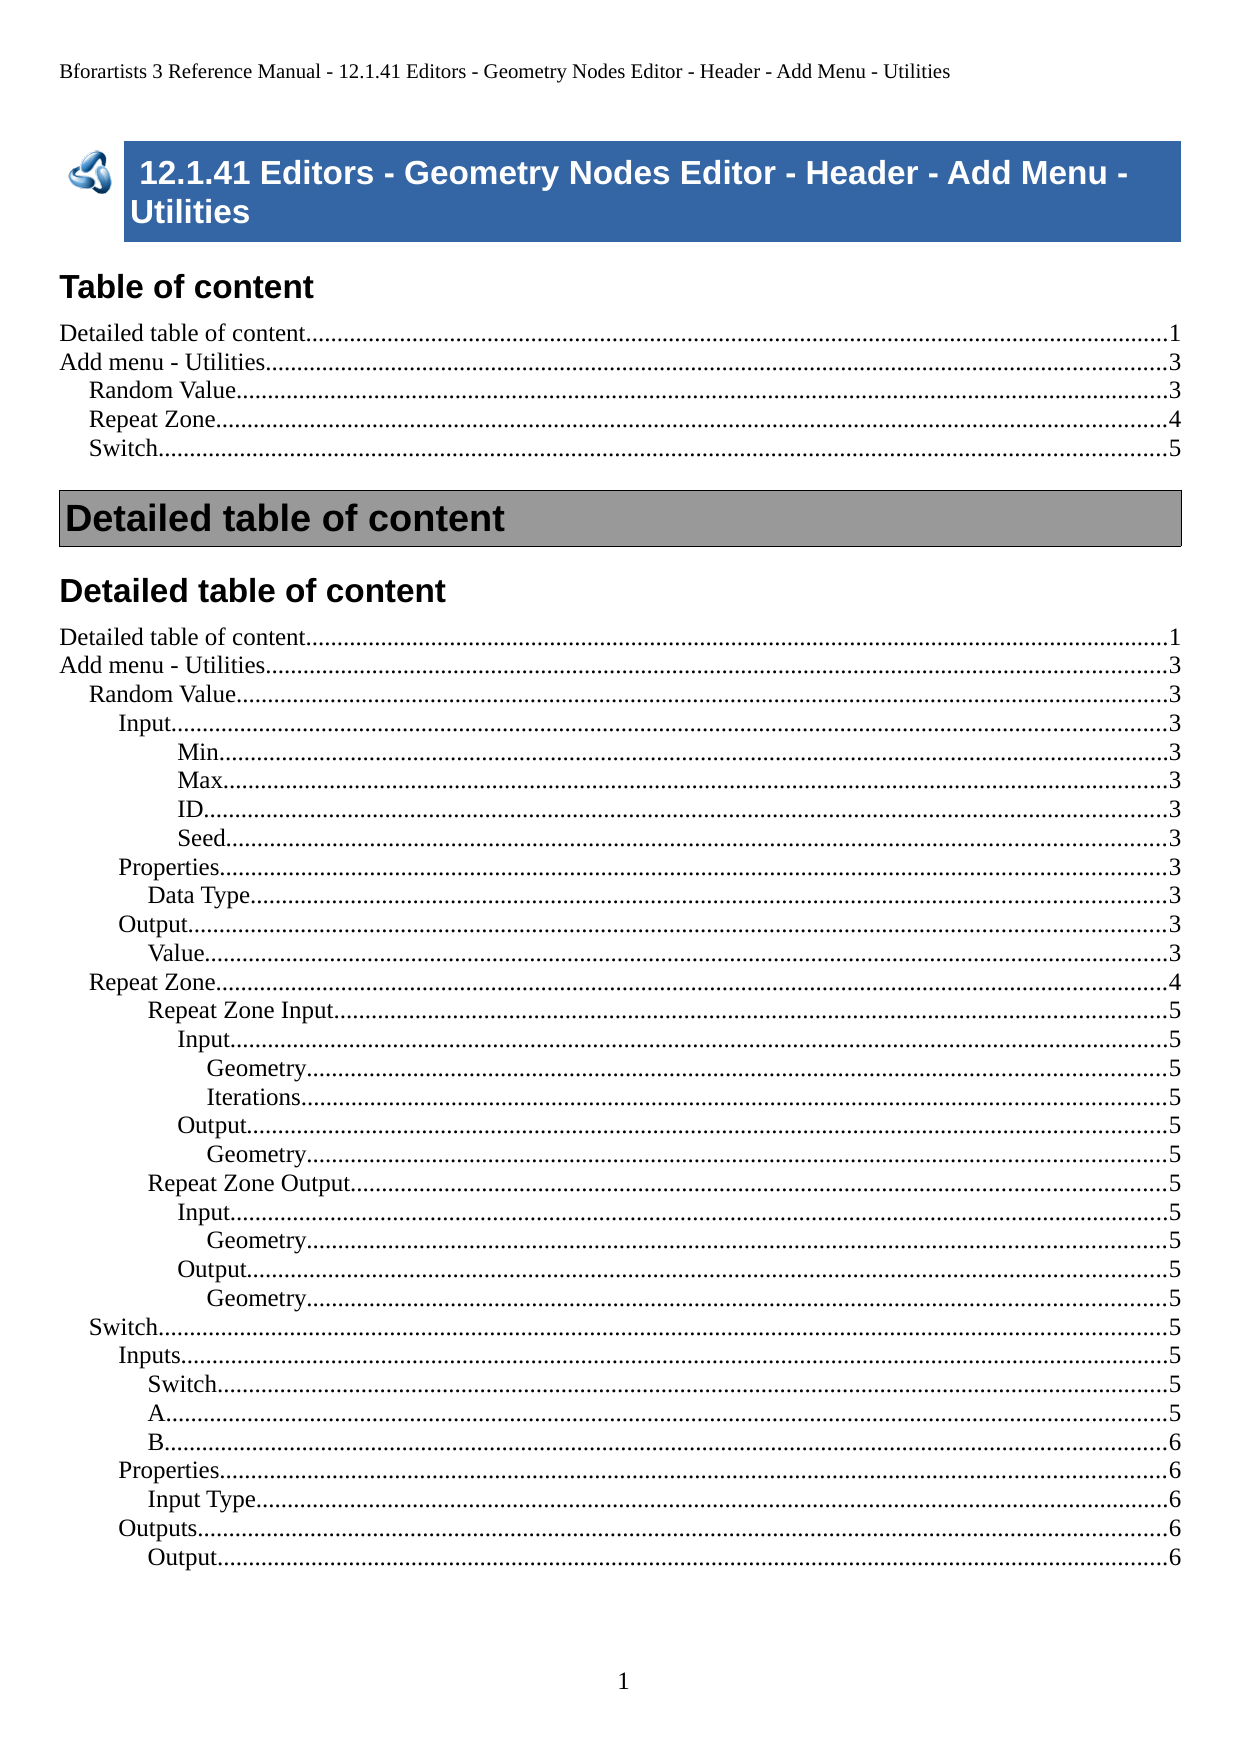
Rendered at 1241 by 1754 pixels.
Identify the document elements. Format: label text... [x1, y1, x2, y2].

table_header [59, 141, 124, 242]
text Data Type 3 [147, 880, 1181, 909]
text Output 3 [118, 909, 1181, 938]
text Seed 3 [177, 823, 1181, 852]
text Detailed table of content 1 [59, 622, 1181, 650]
text Properties 3 [118, 852, 1181, 880]
table_header Detailed table of content [60, 491, 1181, 546]
text Add menu - Utilities 3 [59, 347, 1181, 375]
text Input Type 6 [147, 1484, 1181, 1513]
text Repeat Zone 4 [88, 404, 1181, 433]
text Inputs 5 [118, 1340, 1181, 1369]
text Geometry 5 [206, 1283, 1181, 1312]
text ID 3 [177, 794, 1181, 823]
text Repeat Zone 4 [88, 967, 1181, 995]
text Iterations 5 [206, 1082, 1181, 1110]
text Geometry 5 [206, 1139, 1181, 1168]
text Outputs 6 [118, 1513, 1181, 1542]
text Geometry 5 [206, 1225, 1181, 1254]
text A 5 [147, 1398, 1181, 1427]
text Repeat Zone Output 5 [147, 1168, 1181, 1197]
text Random Value 3 [88, 679, 1181, 708]
subtitle Detailed table of content [59, 571, 1181, 609]
text Input 5 [177, 1024, 1181, 1053]
text Switch 5 [147, 1369, 1181, 1398]
text Switch 5 [88, 433, 1181, 462]
text Repeat Zone Input 5 [147, 995, 1181, 1024]
text Output 6 [147, 1542, 1181, 1570]
text Detailed table of content 1 [59, 318, 1181, 347]
text Output 5 [177, 1254, 1181, 1283]
text Switch 5 [88, 1312, 1181, 1340]
text Min 3 [177, 737, 1181, 765]
text Geometry 5 [206, 1053, 1181, 1082]
picture [65, 147, 114, 197]
subtitle Table of content [59, 267, 1181, 305]
text Max 3 [177, 765, 1181, 794]
text Properties 6 [118, 1455, 1181, 1484]
table_header 12.1.41 Editors - Geometry Nodes Editor - Header - Add Menu - Utilities [124, 141, 1181, 242]
text Value 3 [147, 938, 1181, 967]
text Input 5 [177, 1197, 1181, 1225]
text Output 5 [177, 1110, 1181, 1139]
text Random Value 3 [88, 375, 1181, 404]
text Input 3 [118, 708, 1181, 737]
text B 6 [147, 1427, 1181, 1455]
text Add menu - Utilities 3 [59, 650, 1181, 679]
